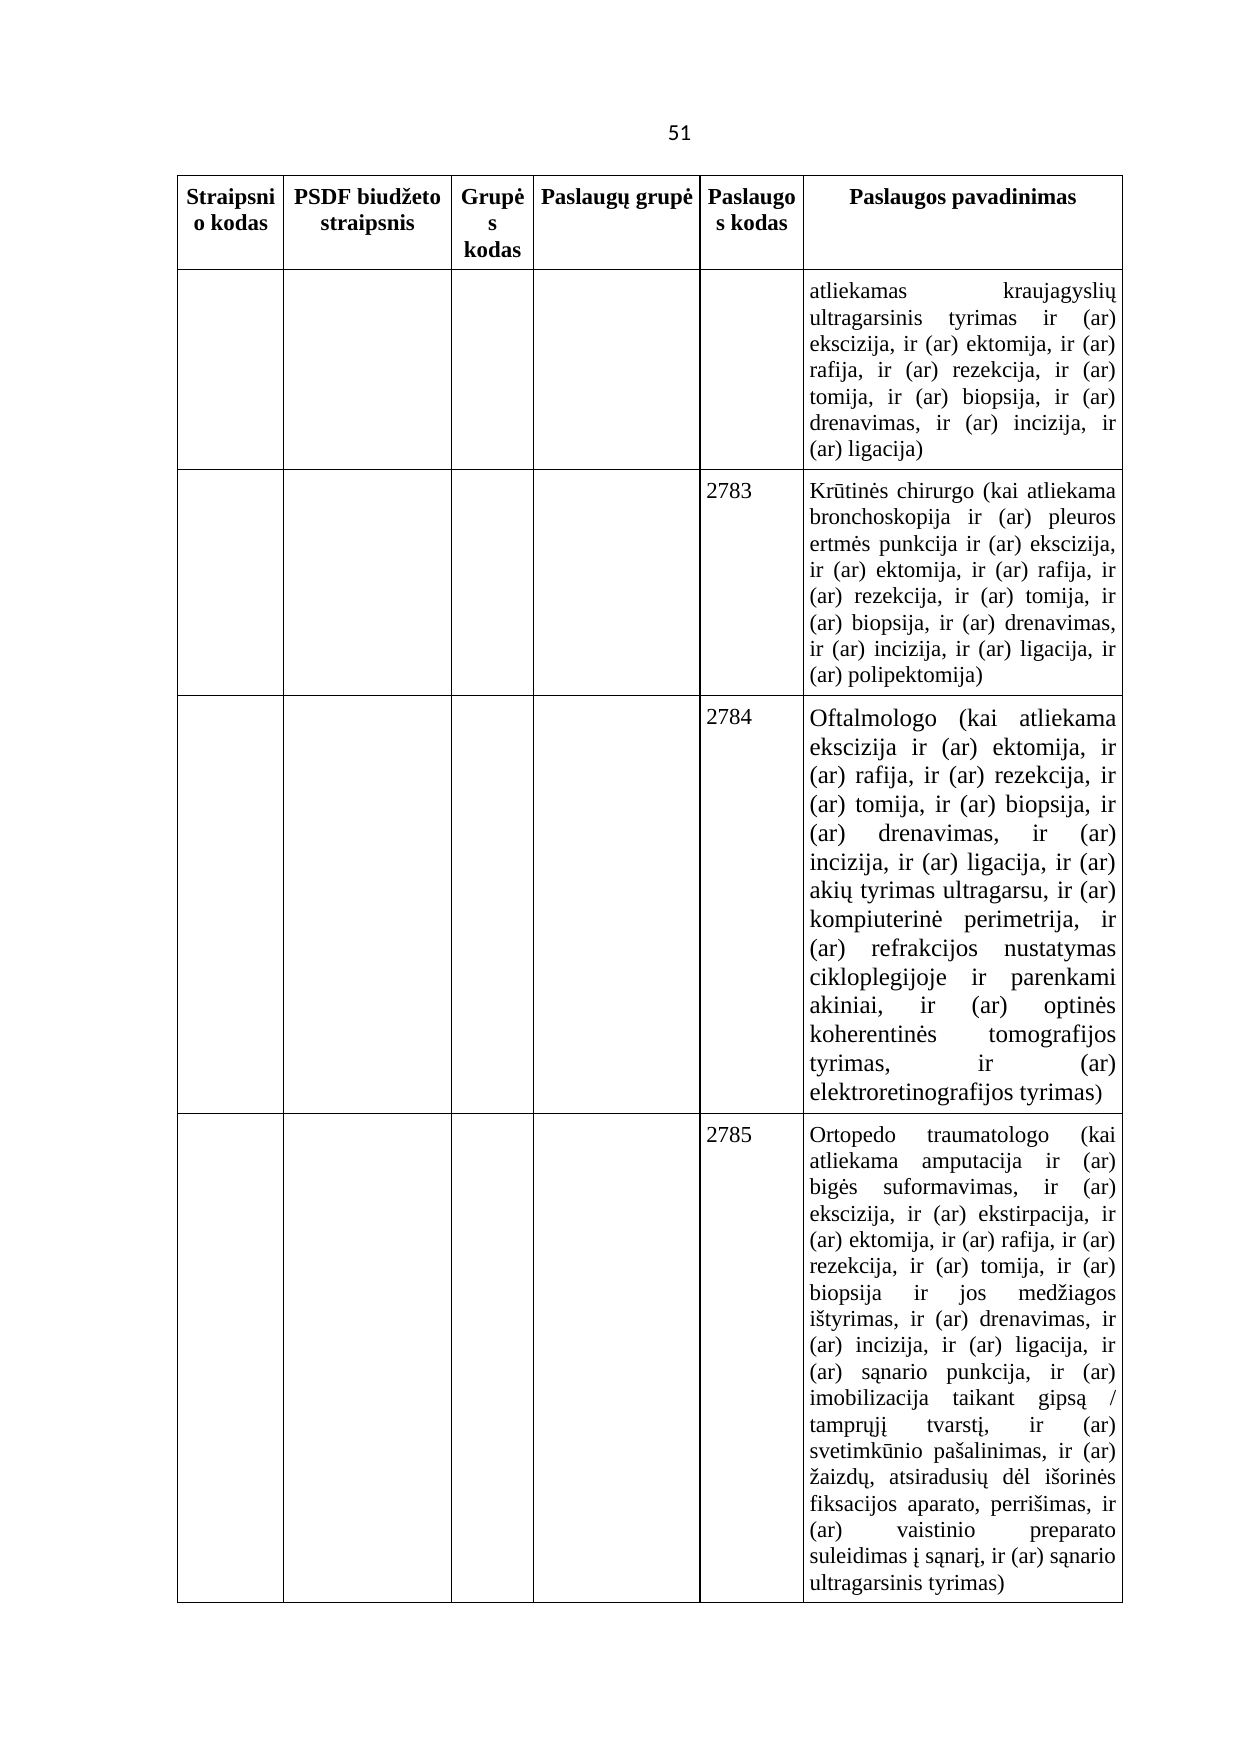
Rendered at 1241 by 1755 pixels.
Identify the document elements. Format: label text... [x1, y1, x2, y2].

table_cell [701, 270, 803, 469]
table_cell [178, 270, 283, 469]
table_header Paslaugos pavadinimas [804, 176, 1122, 269]
table_cell 2785 [701, 1114, 803, 1602]
table_cell [534, 470, 699, 695]
table_cell 2784 [701, 696, 803, 1113]
table_cell [178, 1114, 283, 1602]
table_cell [284, 1114, 451, 1602]
table_cell atliekamas kraujagyslių ultragarsinis tyrimas ir (ar) ekscizija, ir (ar) ektomija, ir (ar) rafija, ir (ar) rezekcija, ir (ar) tomija, ir (ar) biopsija, ir (ar) drenavimas, ir (ar) incizija, ir (ar) ligacija) [804, 270, 1122, 469]
table_cell [452, 470, 533, 695]
table_header Paslaugos kodas [701, 176, 803, 269]
table_header PSDF biudžeto straipsnis [284, 176, 451, 269]
table_cell [178, 470, 283, 695]
table_cell [534, 1114, 699, 1602]
table_cell [284, 270, 451, 469]
table_cell [284, 470, 451, 695]
table_cell 2783 [701, 470, 803, 695]
table_cell [452, 1114, 533, 1602]
table_cell Ortopedo traumatologo (kai atliekama amputacija ir (ar) bigės suformavimas, ir (ar) ekscizija, ir (ar) ekstirpacija, ir (ar) ektomija, ir (ar) rafija, ir (ar) rezekcija, ir (ar) tomija, ir (ar) biopsija ir jos medžiagos ištyrimas, ir (ar) drenavimas, ir (ar) incizija, ir (ar) ligacija, ir (ar) sąnario punkcija, ir (ar) imobilizacija taikant gipsą / tamprųjį tvarstį, ir (ar) svetimkūnio pašalinimas, ir (ar) žaizdų, atsiradusių dėl išorinės fiksacijos aparato, perrišimas, ir (ar) vaistinio preparato suleidimas į sąnarį, ir (ar) sąnario ultragarsinis tyrimas) [804, 1114, 1122, 1602]
table_cell [534, 696, 699, 1113]
table_cell [534, 270, 699, 469]
table_header Paslaugų grupė [534, 176, 699, 269]
table_header Grupės kodas [452, 176, 533, 269]
table_cell [178, 696, 283, 1113]
table_cell [284, 696, 451, 1113]
table_header Straipsnio kodas [178, 176, 283, 269]
table_cell Oftalmologo (kai atliekama ekscizija ir (ar) ektomija, ir (ar) rafija, ir (ar) rezekcija, ir (ar) tomija, ir (ar) biopsija, ir (ar) drenavimas, ir (ar) incizija, ir (ar) ligacija, ir (ar) akių tyrimas ultragarsu, ir (ar) kompiuterinė perimetrija, ir (ar) refrakcijos nustatymas cikloplegijoje ir parenkami akiniai, ir (ar) optinės koherentinės tomografijos tyrimas, ir (ar) elektroretinografijos tyrimas) [804, 696, 1122, 1113]
table_cell [452, 696, 533, 1113]
table_cell Krūtinės chirurgo (kai atliekama bronchoskopija ir (ar) pleuros ertmės punkcija ir (ar) ekscizija, ir (ar) ektomija, ir (ar) rafija, ir (ar) rezekcija, ir (ar) tomija, ir (ar) biopsija, ir (ar) drenavimas, ir (ar) incizija, ir (ar) ligacija, ir (ar) polipektomija) [804, 470, 1122, 695]
table_cell [452, 270, 533, 469]
